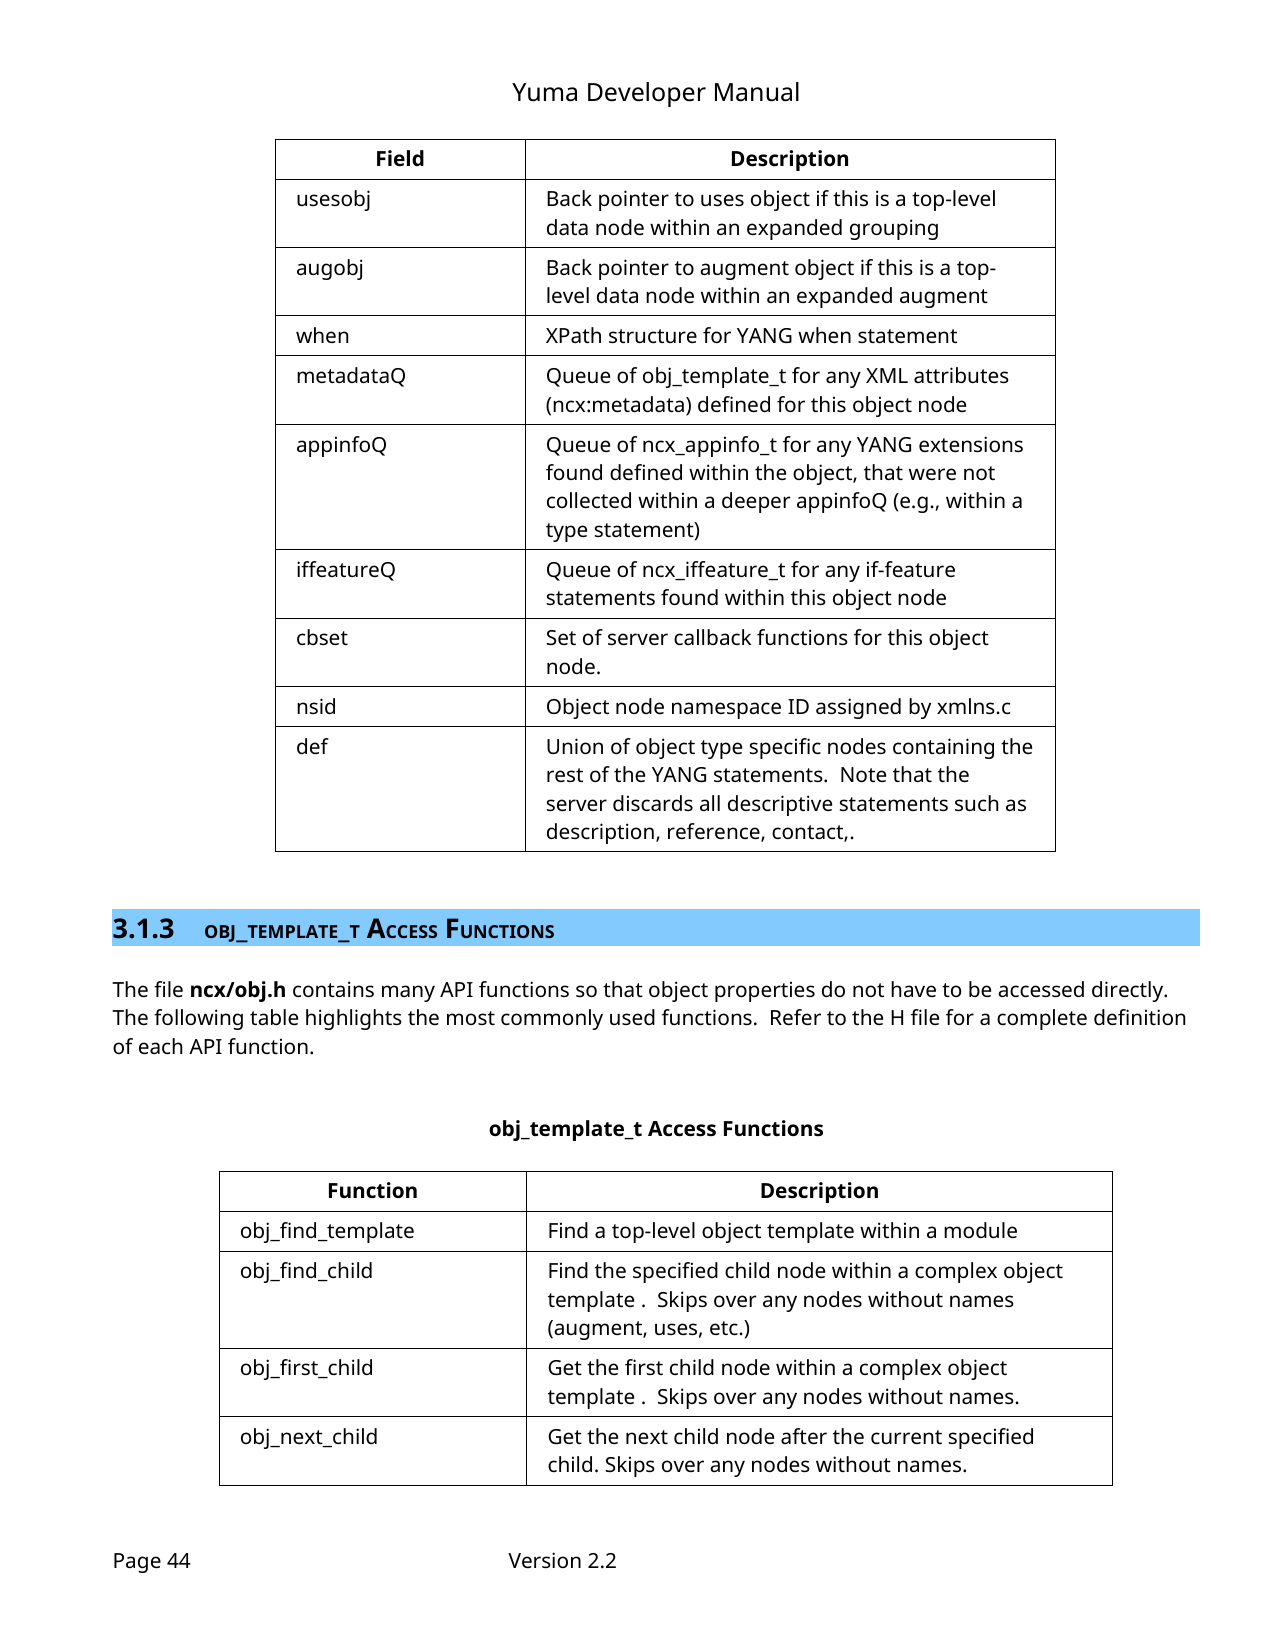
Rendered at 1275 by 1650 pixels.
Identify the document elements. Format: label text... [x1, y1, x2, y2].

table_cell Queue of ncx_iffeature_t for any if-feature statements found within this object node [526, 550, 1055, 618]
table_cell Get the next child node after the current specified child. Skips over any nodes without names. [527, 1417, 1112, 1484]
table_cell Back pointer to uses object if this is a top-level data node within an expanded grouping [526, 180, 1055, 247]
table_cell def [276, 727, 525, 851]
table_cell Queue of ncx_appinfo_t for any YANG extensions found defined within the object, that were not collected within a deeper appinfoQ (e.g., within a type statement) [526, 425, 1055, 549]
table_header Field [276, 140, 525, 178]
table_cell XPath structure for YANG when statement [526, 316, 1055, 355]
table_cell obj_next_child [220, 1417, 526, 1484]
table_cell Queue of obj_template_t for any XML attributes (ncx:metadata) defined for this object node [526, 356, 1055, 424]
table_header Function [220, 1172, 526, 1211]
table_cell obj_first_child [220, 1349, 526, 1416]
table_cell augobj [276, 248, 525, 315]
subtitle obj_template_t Access Functions [112, 909, 1200, 946]
table_cell when [276, 316, 525, 355]
table_cell Get the first child node within a complex object template . Skips over any nodes without names. [527, 1349, 1112, 1416]
table_cell Object node namespace ID assigned by xmlns.c [526, 687, 1055, 726]
table_cell Find a top-level object template within a module [527, 1212, 1112, 1251]
table_cell appinfoQ [276, 425, 525, 549]
table_header Description [526, 140, 1055, 178]
table_cell nsid [276, 687, 525, 726]
table_cell usesobj [276, 180, 525, 247]
subtitle obj_template_t Access Functions [127, 1114, 1185, 1142]
table_cell Back pointer to augment object if this is a top-level data node within an expanded augment [526, 248, 1055, 315]
table_cell Union of object type specific nodes containing the rest of the YANG statements. Note that the server discards all descriptive statements such as description, reference, contact,. [526, 727, 1055, 851]
text The file ncx/obj.h contains many API functions so that object properties do not have to be accessed directly. The following table highlights the most commonly used functions. Refer to the H file for a complete definition of each API function. [112, 975, 1200, 1060]
table_cell obj_find_child [220, 1252, 526, 1348]
table_cell metadataQ [276, 356, 525, 424]
table_cell Find the specified child node within a complex object template . Skips over any nodes without names (augment, uses, etc.) [527, 1252, 1112, 1348]
table_cell Set of server callback functions for this object node. [526, 619, 1055, 686]
table_cell iffeatureQ [276, 550, 525, 618]
table_cell cbset [276, 619, 525, 686]
table_cell obj_find_template [220, 1212, 526, 1251]
table_header Description [527, 1172, 1112, 1211]
